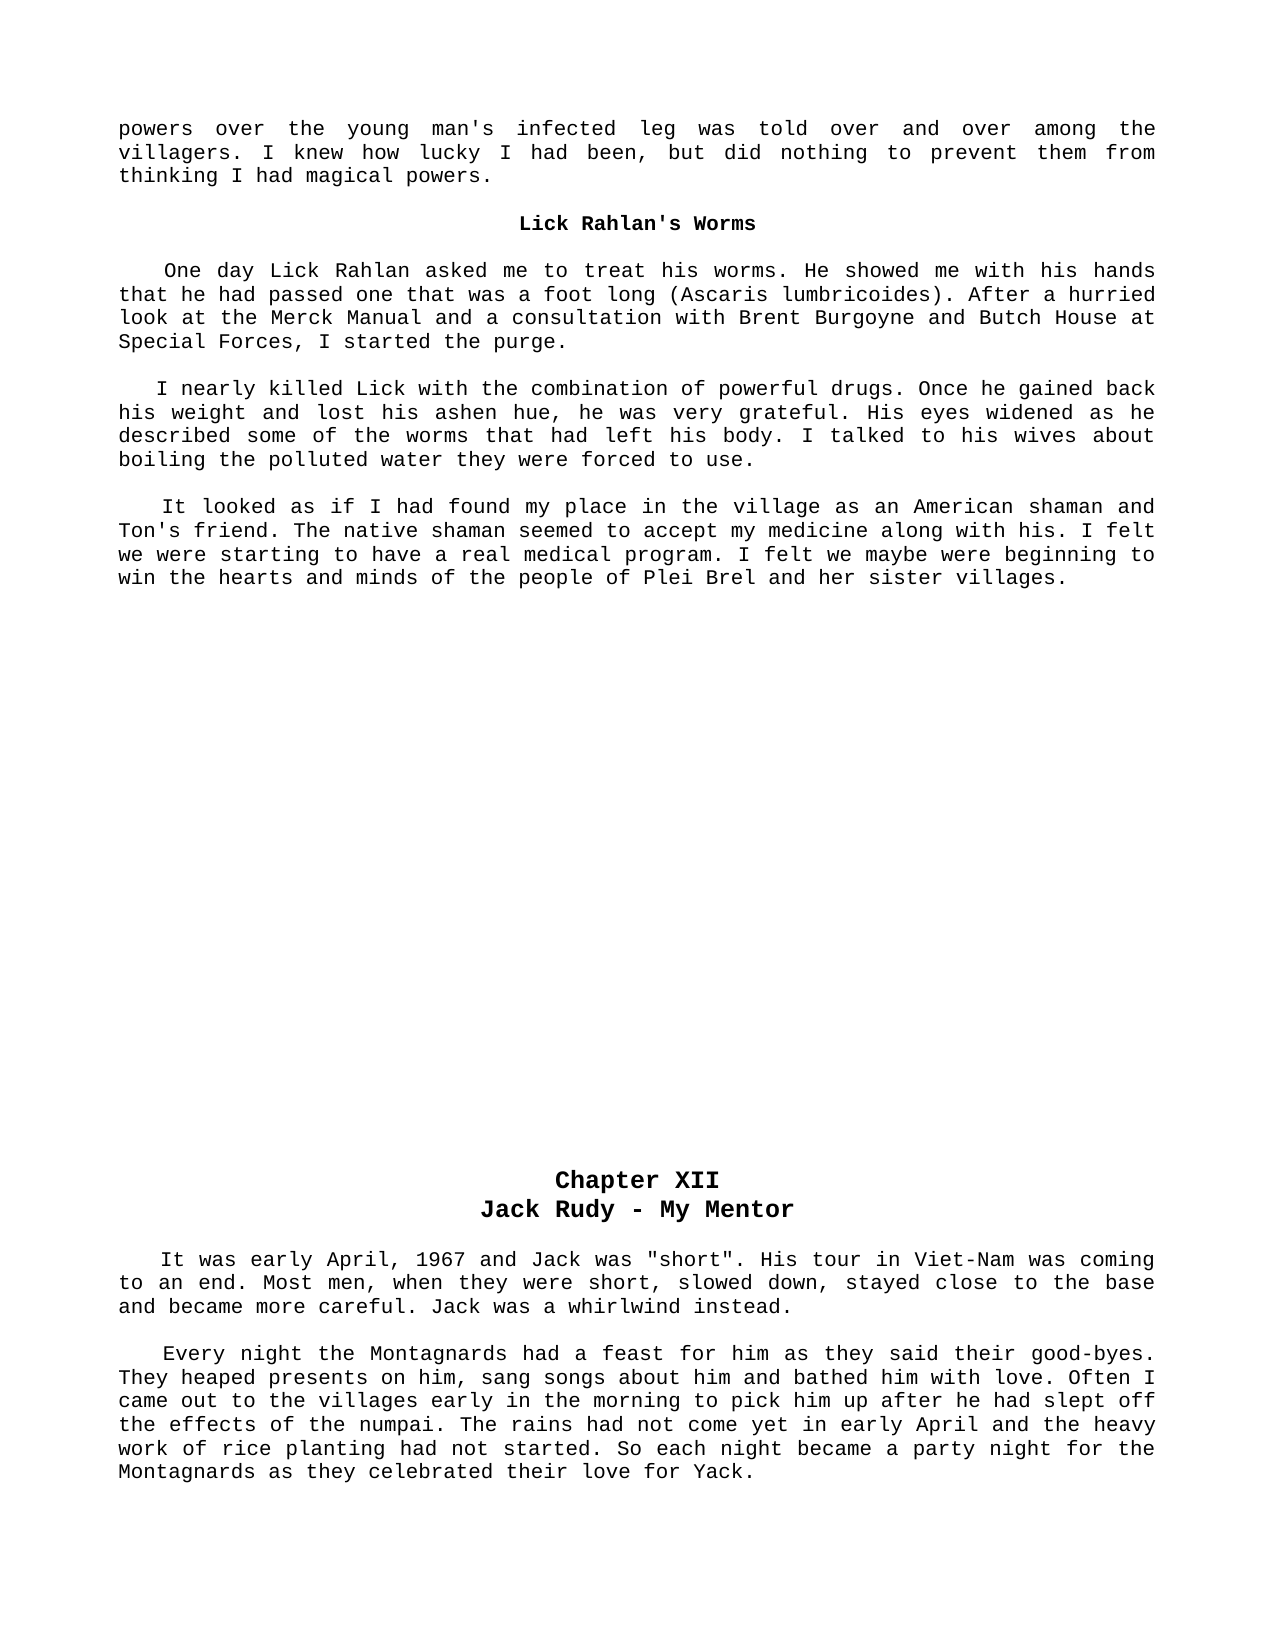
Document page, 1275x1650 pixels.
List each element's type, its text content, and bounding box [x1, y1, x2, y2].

text Jack Rudy - My Mentor [118, 1196, 1157, 1225]
text Every night the Montagnards had a feast for him as they said their good-byes. They heaped presents on him, sang songs about him and bathed him with love. Often I came out to the villages early in the morning to pick him up after he had slept off the effects of the numpai. The rains had not come yet in early April and the heavy work of rice planting had not started. So each night became a party night for the Montagnards as they celebrated their love for Yack. [118, 1343, 1157, 1485]
text I nearly killed Lick with the combination of powerful drugs. Once he gained back his weight and lost his ashen hue, he was very grateful. His eyes widened as he described some of the worms that had left his body. I talked to his wives about boiling the polluted water they were forced to use. [118, 378, 1157, 473]
text powers over the young man's infected leg was told over and over among the villagers. I knew how lucky I had been, but did nothing to prevent them from thinking I had magical powers. [118, 118, 1157, 189]
text It looked as if I had found my place in the village as an American shaman and Ton's friend. The native shaman seemed to accept my medicine along with his. I felt we were starting to have a real medical program. I felt we maybe were beginning to win the hearts and minds of the people of Plei Brel and her sister villages. [118, 496, 1157, 591]
text Lick Rahlan's Worms [118, 213, 1157, 236]
text Chapter XII [118, 1167, 1157, 1196]
text One day Lick Rahlan asked me to treat his worms. He showed me with his hands that he had passed one that was a foot long (Ascaris lumbricoides). After a hurried look at the Merck Manual and a consultation with Brent Burgoyne and Butch House at Special Forces, I started the purge. [118, 260, 1157, 354]
text It was early April, 1967 and Jack was "short". His tour in Viet-Nam was coming to an end. Most men, when they were short, slowed down, stayed close to the base and became more careful. Jack was a whirlwind instead. [118, 1248, 1157, 1319]
